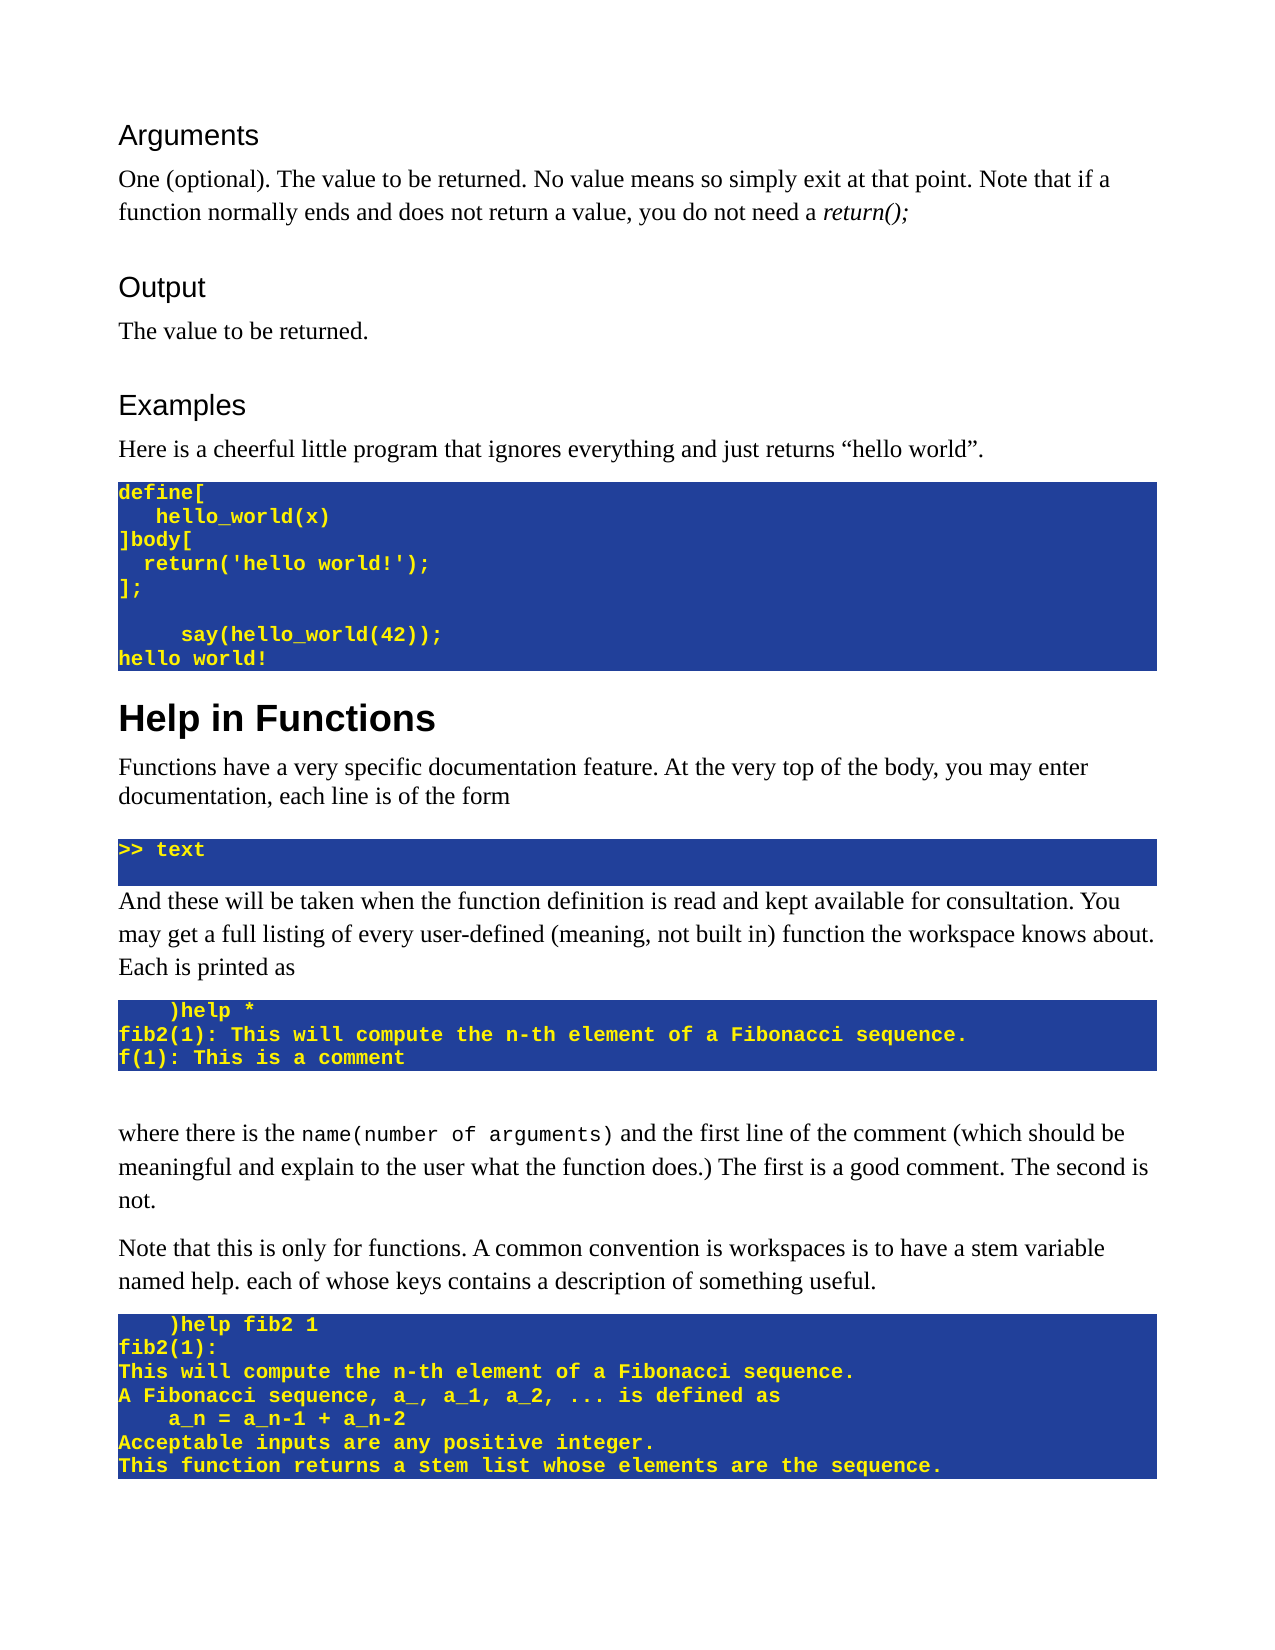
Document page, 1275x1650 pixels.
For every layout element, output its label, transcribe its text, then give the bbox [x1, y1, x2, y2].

text ]body[ [118, 529, 1157, 553]
text where there is the name(number of arguments) and the first line of the comment (which should be meaningful and explain to the user what the function does.) The first is a good comment. The second is not. [118, 1118, 1157, 1214]
text >> text [118, 839, 1157, 862]
text A Fibonacci sequence, a_, a_1, a_2, ... is defined as [118, 1384, 1157, 1408]
subtitle Examples [118, 388, 1157, 422]
text Functions have a very specific documentation feature. At the very top of the body, you may enter documentation, each line is of the form [118, 752, 1157, 810]
subtitle Help in Functions [118, 696, 1157, 740]
text Acceptable inputs are any positive integer. [118, 1432, 1157, 1456]
text a_n = a_n-1 + a_n-2 [118, 1408, 1157, 1432]
text )help * [118, 1000, 1157, 1024]
text The value to be returned. [118, 316, 1157, 344]
text And these will be taken when the function definition is read and kept available for consultation. You may get a full listing of every user-defined (meaning, not built in) function the workspace knows about. Each is printed as [118, 886, 1157, 981]
text say(hello_world(42)); [118, 624, 1157, 648]
text One (optional). The value to be returned. No value means so simply exit at that point. Note that if a function normally ends and does not return a value, you do not need a return(); [118, 164, 1157, 226]
subtitle Arguments [118, 118, 1157, 152]
text This will compute the n-th element of a Fibonacci sequence. [118, 1361, 1157, 1384]
text fib2(1): [118, 1337, 1157, 1361]
text f(1): This is a comment [118, 1047, 1157, 1071]
text define[ [118, 482, 1157, 506]
text ]; [118, 577, 1157, 600]
text Note that this is only for functions. A common convention is workspaces is to have a stem variable named help. each of whose keys contains a description of something useful. [118, 1233, 1157, 1295]
text )help fib2 1 [118, 1314, 1157, 1337]
text hello world! [118, 648, 1157, 671]
text This function returns a stem list whose elements are the sequence. [118, 1456, 1157, 1479]
text return('hello world!'); [118, 553, 1157, 577]
text fib2(1): This will compute the n-th element of a Fibonacci sequence. [118, 1024, 1157, 1047]
text hello_world(x) [118, 506, 1157, 529]
subtitle Output [118, 270, 1157, 303]
text Here is a cheerful little program that ignores everything and just returns “hello world”. [118, 434, 1157, 463]
